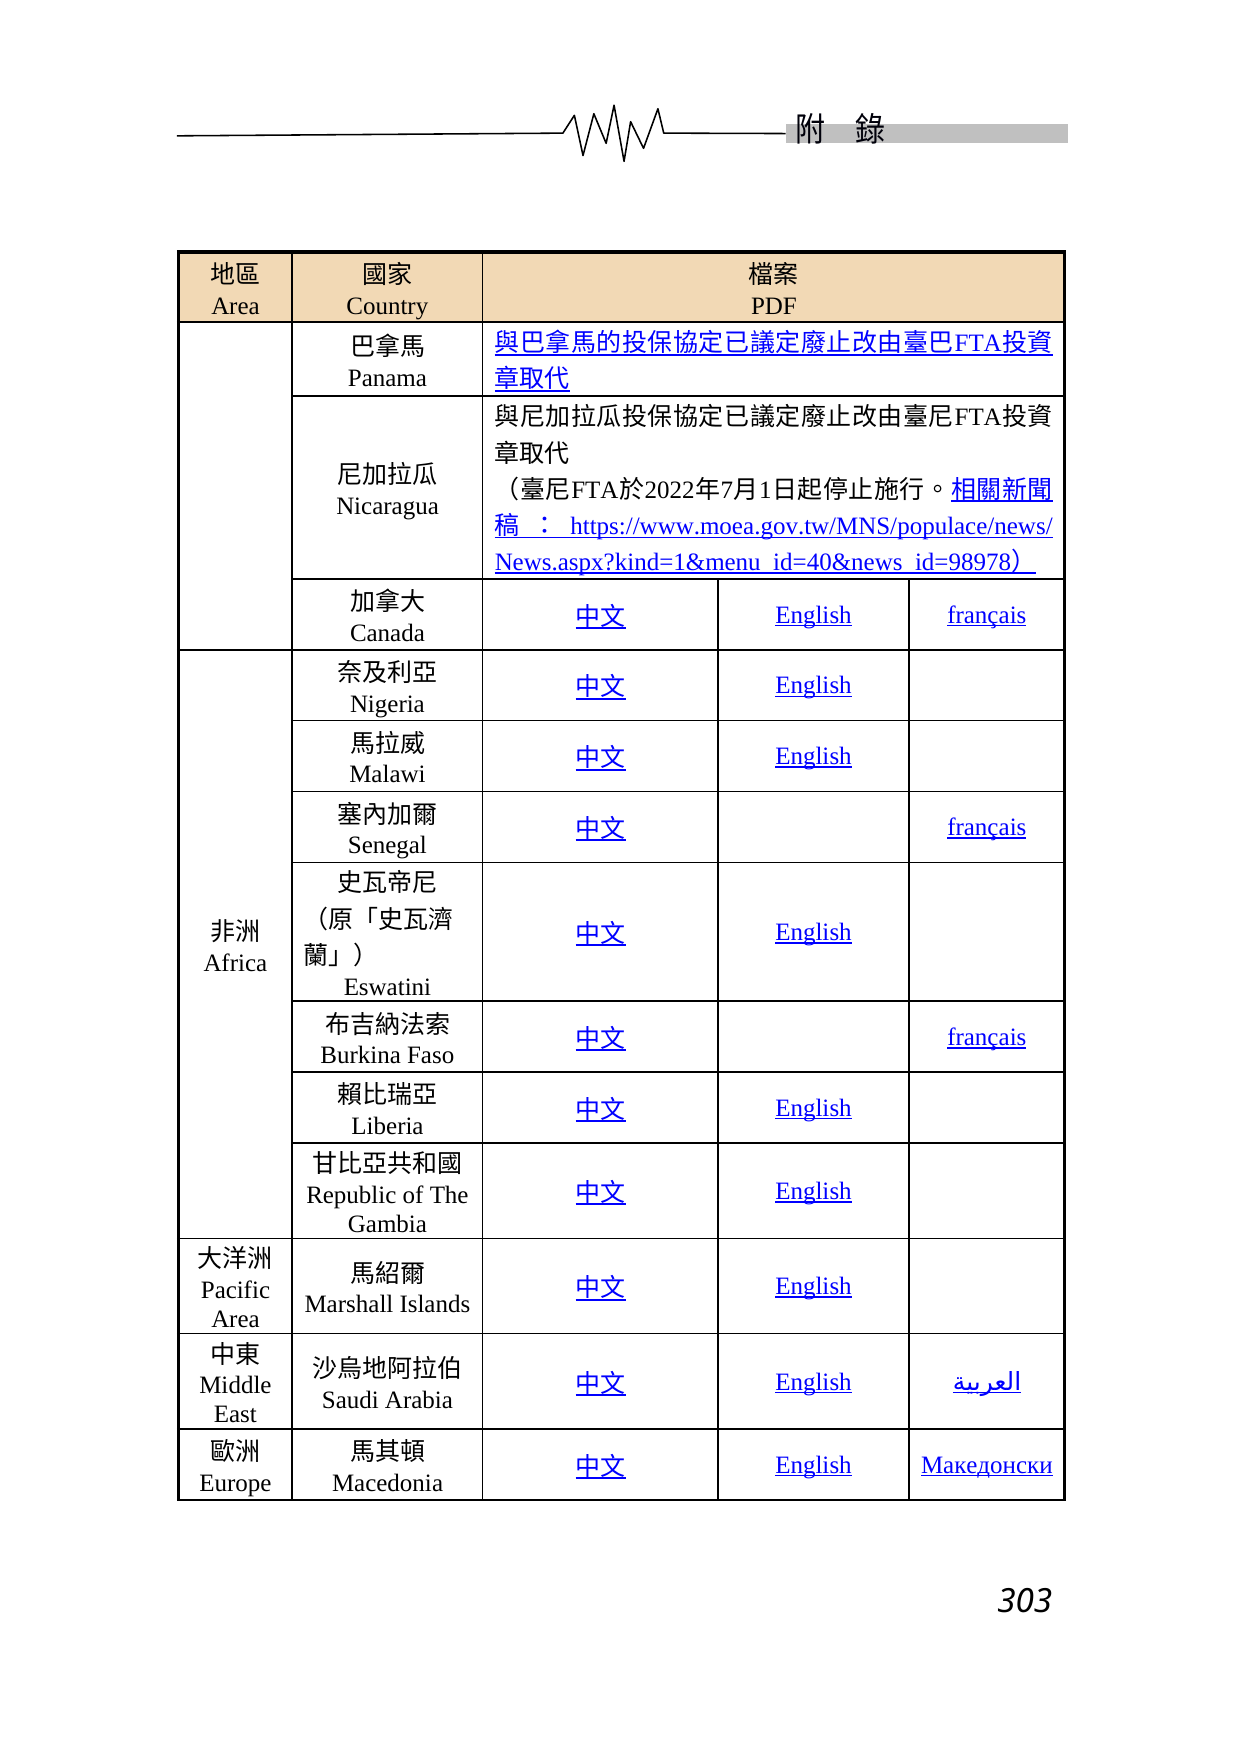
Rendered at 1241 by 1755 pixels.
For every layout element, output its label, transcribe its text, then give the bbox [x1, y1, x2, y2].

table_cell 巴拿馬 Panama [293, 323, 482, 395]
table_cell English [719, 1239, 908, 1333]
table_cell 中文 [483, 1430, 717, 1499]
table_cell 甘比亞共和國 Republic of The Gambia [293, 1144, 482, 1237]
table_cell français [910, 580, 1063, 649]
table_cell 中文 [483, 863, 717, 1000]
table_header 國家 Country [293, 254, 482, 321]
table_cell [719, 792, 908, 861]
table_cell English [719, 1073, 908, 1142]
table_cell 馬其頓 Macedonia [293, 1430, 482, 1499]
table_cell 馬紹爾 Marshall Islands [293, 1239, 482, 1333]
table_cell 加拿大 Canada [293, 580, 482, 649]
table_cell 歐洲 Europe [180, 1430, 291, 1499]
table_cell 中文 [483, 1239, 717, 1333]
table_header 地區 Area [180, 254, 291, 321]
table_header 檔案 PDF [483, 254, 1063, 321]
table_cell 非洲 Africa [180, 651, 291, 1237]
table_cell 中文 [483, 721, 717, 791]
table_cell English [719, 863, 908, 1000]
table_cell [910, 721, 1063, 791]
table_cell [910, 1073, 1063, 1142]
table_cell [910, 863, 1063, 1000]
table_cell 史瓦帝尼 （原「史瓦濟蘭」） Eswatini [293, 863, 482, 1000]
table_cell English [719, 1430, 908, 1499]
table_cell English [719, 651, 908, 720]
table_cell English [719, 1334, 908, 1428]
table_cell 中文 [483, 1144, 717, 1237]
table_cell [180, 323, 291, 649]
table_cell 塞內加爾 Senegal [293, 792, 482, 861]
table_cell français [910, 1002, 1063, 1071]
table_cell 中東 Middle East [180, 1334, 291, 1428]
table_cell English [719, 721, 908, 791]
table_cell 中文 [483, 1073, 717, 1142]
table_cell 布吉納法索 Burkina Faso [293, 1002, 482, 1071]
table_cell 與巴拿馬的投保協定已議定廢止改由臺巴FTA投資章取代 [483, 323, 1063, 395]
table_cell 馬拉威 Malawi [293, 721, 482, 791]
table_cell [719, 1002, 908, 1071]
table_cell Македонски [910, 1430, 1063, 1499]
table_cell 與尼加拉瓜投保協定已議定廢止改由臺尼FTA投資章取代 （臺尼FTA於2022年7月1日起停止施行。相關新聞稿：https://www.moea.gov.tw/MNS/populace/news/News.aspx?kind=1&menu_id=40&news_id=98978） [483, 397, 1063, 578]
table_cell français [910, 792, 1063, 861]
table_cell العربية [910, 1334, 1063, 1428]
table_cell 中文 [483, 651, 717, 720]
table_cell 中文 [483, 792, 717, 861]
table_cell [910, 1144, 1063, 1237]
table_cell 中文 [483, 1334, 717, 1428]
table_cell 大洋洲 Pacific Area [180, 1239, 291, 1333]
table_cell 中文 [483, 580, 717, 649]
table_cell 奈及利亞 Nigeria [293, 651, 482, 720]
table_cell [910, 1239, 1063, 1333]
table_cell 沙烏地阿拉伯 Saudi Arabia [293, 1334, 482, 1428]
table_cell English [719, 580, 908, 649]
table_cell 中文 [483, 1002, 717, 1071]
table_cell 尼加拉瓜 Nicaragua [293, 397, 482, 578]
table_cell 賴比瑞亞 Liberia [293, 1073, 482, 1142]
table_cell [910, 651, 1063, 720]
table_cell English [719, 1144, 908, 1237]
